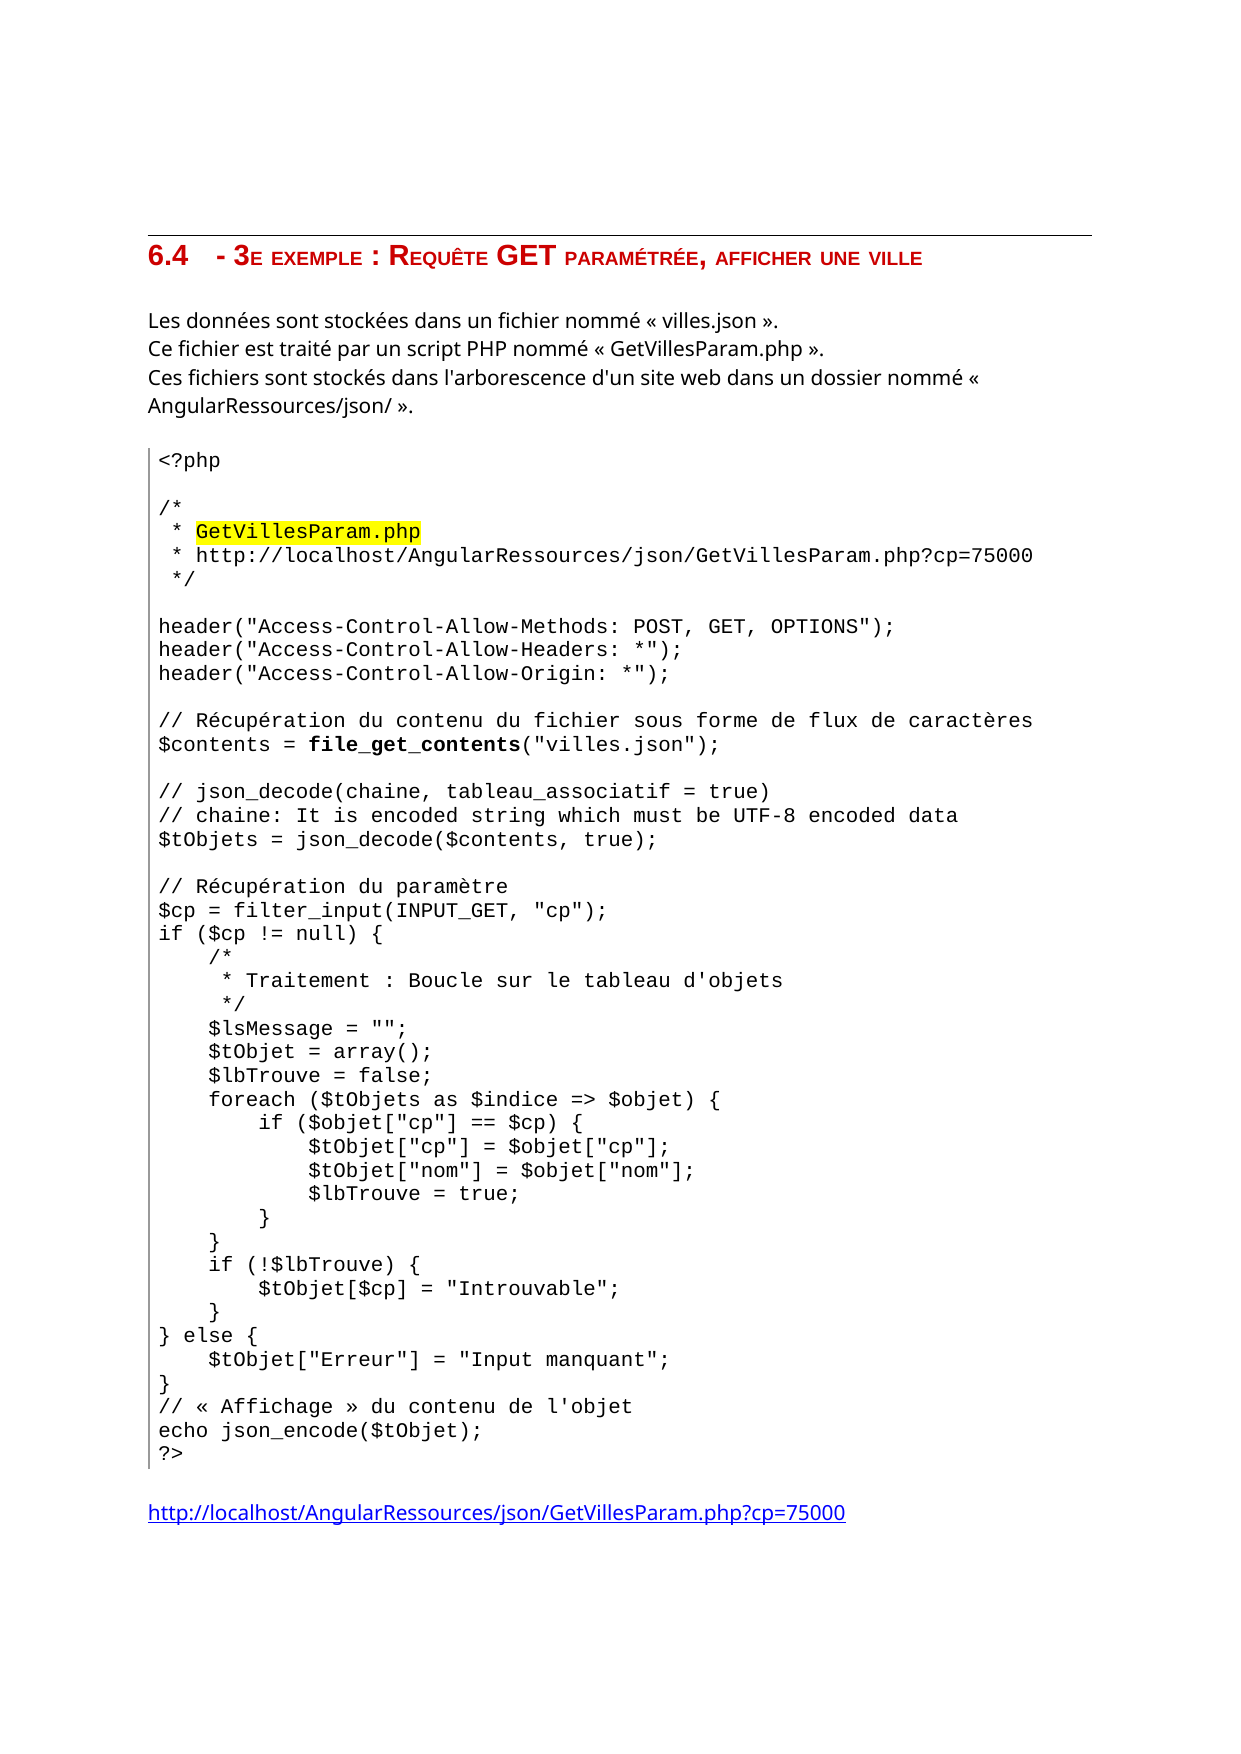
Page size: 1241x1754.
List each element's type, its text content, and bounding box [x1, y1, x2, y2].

text // chaine: It is encoded string which must be UTF-8 encoded data [150, 805, 1092, 829]
text // json_decode(chaine, tableau_associatif = true) [150, 781, 1092, 805]
text $lbTrouve = false; [150, 1065, 1092, 1089]
text ?> [150, 1443, 1092, 1469]
text http://localhost/AngularRessources/json/GetVillesParam.php?cp=75000 [148, 1498, 1092, 1526]
text $tObjet["cp"] = $objet["cp"]; [150, 1136, 1092, 1160]
text $lsMessage = ""; [150, 1018, 1092, 1041]
text $lbTrouve = true; [150, 1183, 1092, 1207]
text Ces fichiers sont stockés dans l'arborescence d'un site web dans un dossier nommé « AngularRessources/json/ ». [148, 363, 1092, 420]
text $tObjets = json_decode($contents, true); [150, 829, 1092, 852]
text */ [150, 568, 1092, 592]
text foreach ($tObjets as $indice => $objet) { [150, 1089, 1092, 1112]
text Les données sont stockées dans un fichier nommé « villes.json ». [148, 306, 1092, 334]
text */ [150, 994, 1092, 1018]
text header("Access-Control-Allow-Methods: POST, GET, OPTIONS"); [150, 616, 1092, 639]
text } [150, 1302, 1092, 1325]
text Ce fichier est traité par un script PHP nommé « GetVillesParam.php ». [148, 334, 1092, 363]
text /* [150, 947, 1092, 971]
text echo json_encode($tObjet); [150, 1420, 1092, 1443]
text header("Access-Control-Allow-Origin: *"); [150, 663, 1092, 687]
text <?php [150, 448, 1092, 474]
text if ($cp != null) { [150, 923, 1092, 947]
text } [150, 1372, 1092, 1396]
text $tObjet = array(); [150, 1041, 1092, 1065]
text * http://localhost/AngularRessources/json/GetVillesParam.php?cp=75000 [150, 545, 1092, 568]
text // « Affichage » du contenu de l'objet [150, 1396, 1092, 1420]
text // Récupération du paramètre [150, 876, 1092, 899]
text if ($objet["cp"] == $cp) { [150, 1112, 1092, 1136]
text } [150, 1231, 1092, 1254]
text * GetVillesParam.php [150, 521, 1092, 545]
text * Traitement : Boucle sur le tableau d'objets [150, 971, 1092, 994]
text $cp = filter_input(INPUT_GET, "cp"); [150, 899, 1092, 923]
text } else { [150, 1325, 1092, 1349]
text // Récupération du contenu du fichier sous forme de flux de caractères [150, 710, 1092, 734]
text $tObjet["nom"] = $objet["nom"]; [150, 1160, 1092, 1183]
text } [150, 1207, 1092, 1231]
text header("Access-Control-Allow-Headers: *"); [150, 639, 1092, 663]
text $tObjet["Erreur"] = "Input manquant"; [150, 1349, 1092, 1372]
subtitle - 3e exemple : Requête GET paramétrée, afficher une ville [148, 236, 1092, 271]
text /* [150, 498, 1092, 521]
text $tObjet[$cp] = "Introuvable"; [150, 1278, 1092, 1302]
text if (!$lbTrouve) { [150, 1254, 1092, 1278]
text $contents = file_get_contents("villes.json"); [150, 734, 1092, 758]
